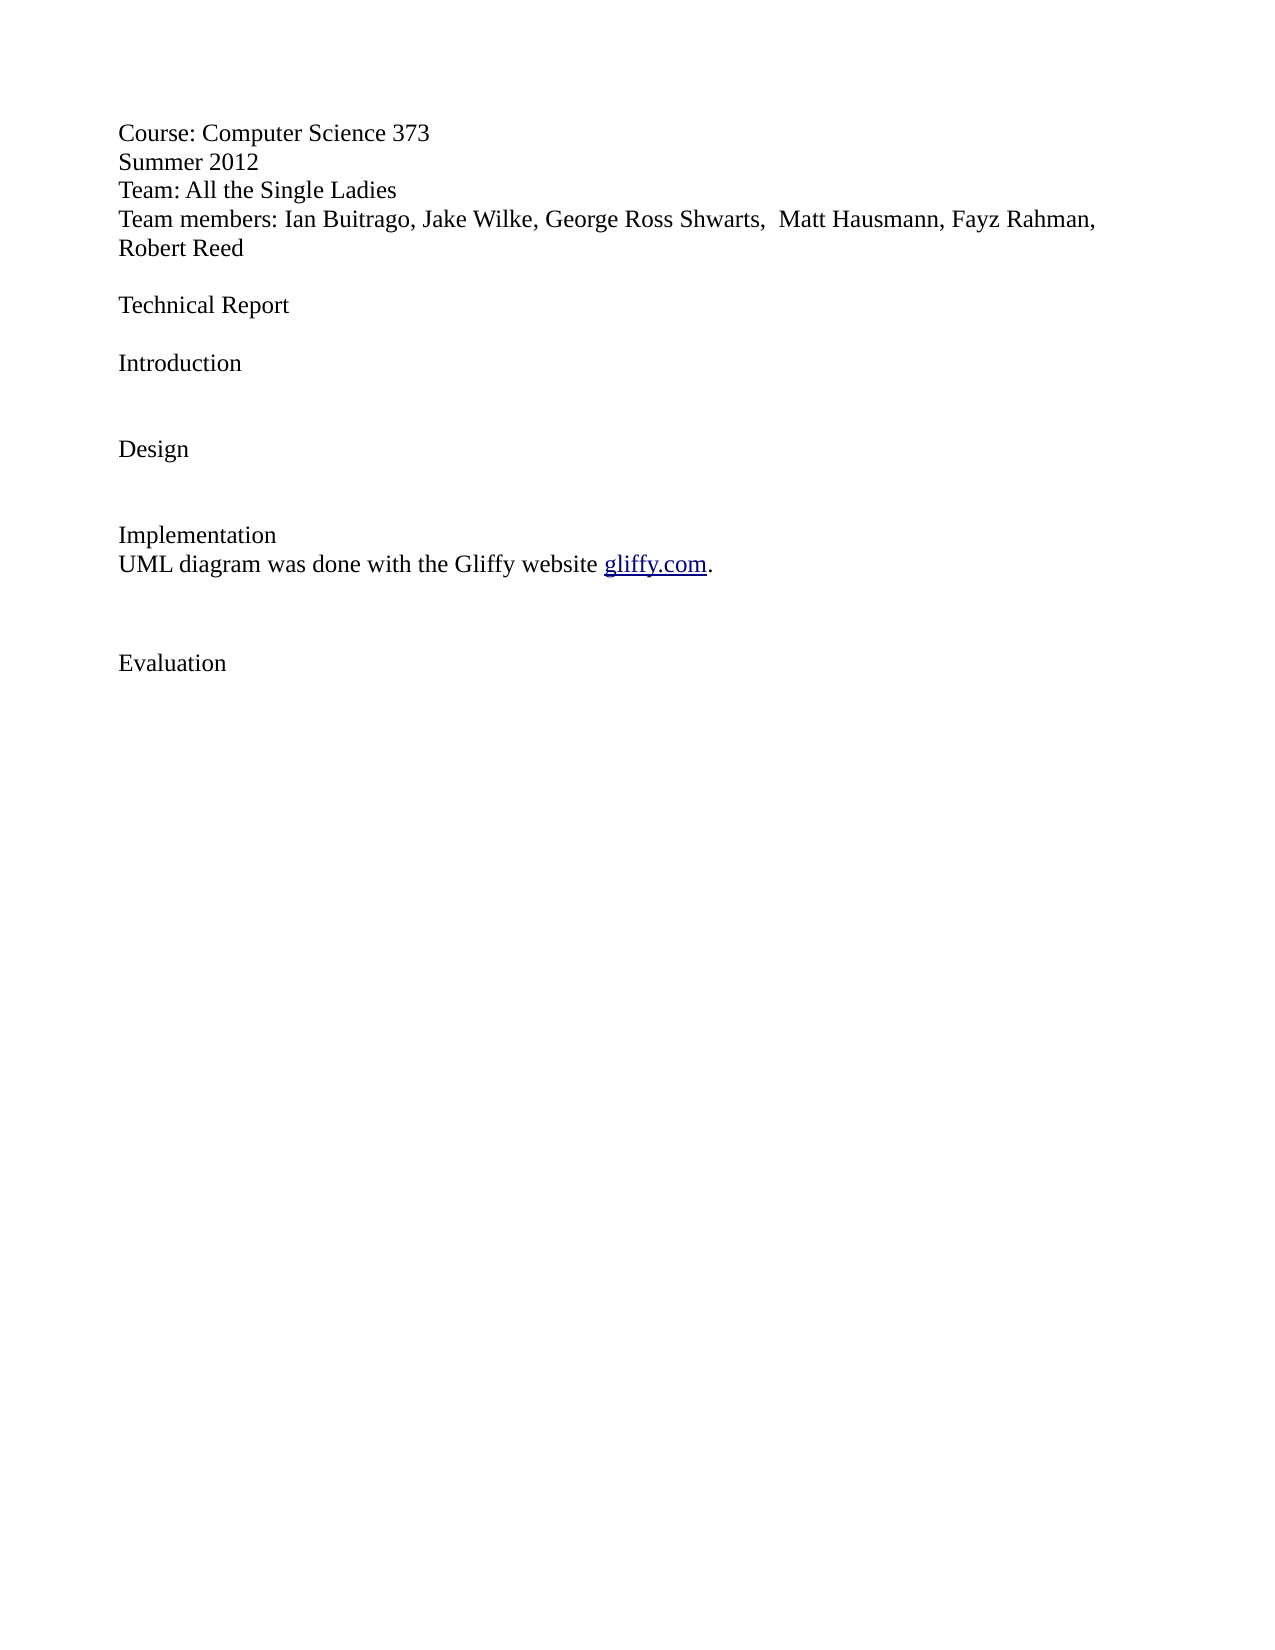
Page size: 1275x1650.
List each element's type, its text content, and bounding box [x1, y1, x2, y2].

text Evaluation [118, 648, 1157, 677]
text Summer 2012 [118, 147, 1157, 176]
text UML diagram was done with the Gliffy website gliffy.com. [118, 549, 1157, 578]
text Design [118, 434, 1157, 463]
text Implementation [118, 521, 1157, 549]
text Team: All the Single Ladies [118, 176, 1157, 204]
text Course: Computer Science 373 [118, 118, 1157, 147]
text Team members: Ian Buitrago, Jake Wilke, George Ross Shwarts, Matt Hausmann, Fayz Rahman, Robert Reed [118, 204, 1157, 262]
text Technical Report [118, 291, 1157, 319]
text Introduction [118, 348, 1157, 377]
